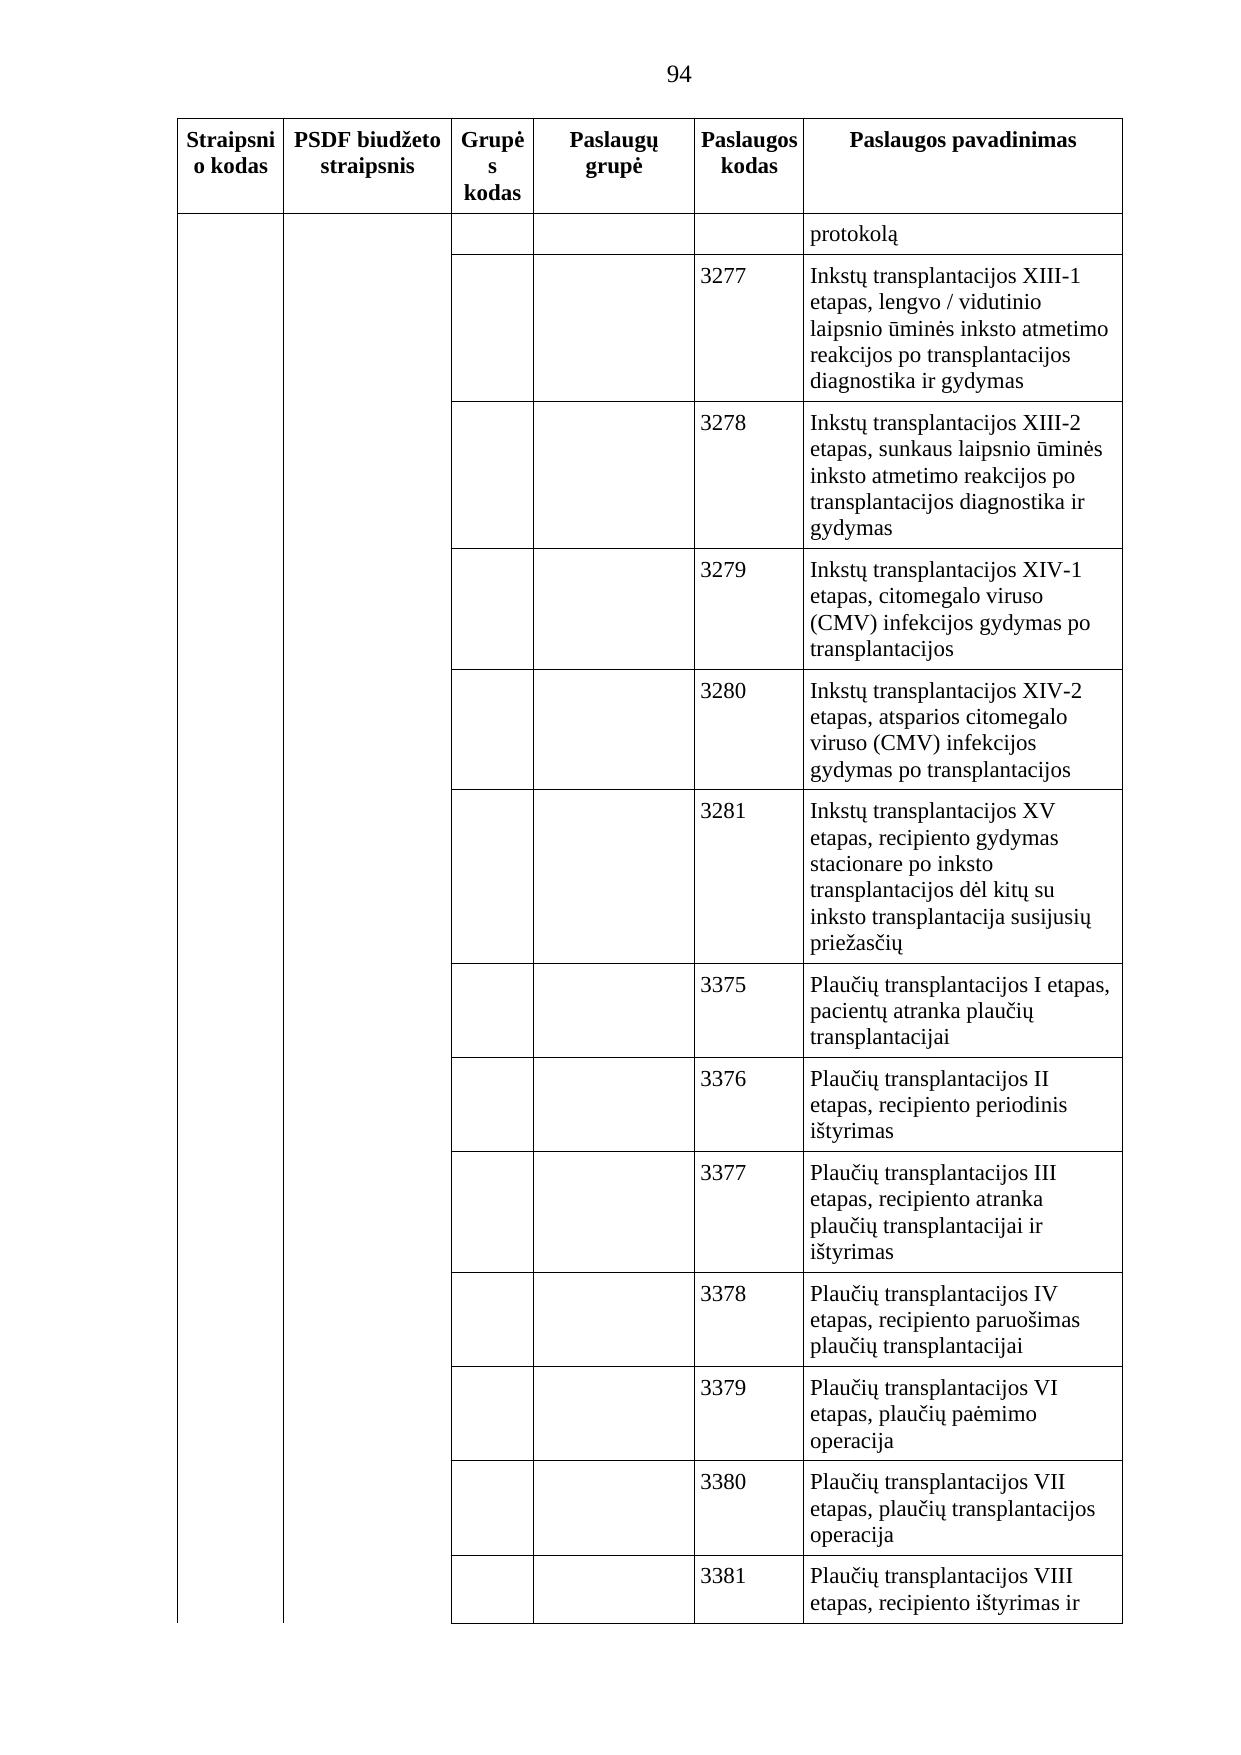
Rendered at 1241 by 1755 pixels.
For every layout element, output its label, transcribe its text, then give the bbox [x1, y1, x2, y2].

table_cell [452, 964, 533, 1057]
table_cell Inkstų transplantacijos XIV-2 etapas, atsparios citomegalo viruso (CMV) infekcijos gydymas po transplantacijos [804, 670, 1122, 789]
table_cell [534, 549, 694, 668]
table_cell [284, 548, 451, 668]
table_header PSDF biudžeto straipsnis [284, 119, 451, 212]
table_cell [178, 1272, 283, 1366]
table_cell [284, 963, 451, 1057]
table_cell [178, 669, 283, 789]
table_cell [452, 1058, 533, 1151]
table_cell Plaučių transplantacijos I etapas, pacientų atranka plaučių transplantacijai [804, 964, 1122, 1057]
table_cell [178, 548, 283, 668]
table_cell [534, 1152, 694, 1272]
table_cell [284, 1057, 451, 1151]
table_cell [534, 255, 694, 401]
table_cell Plaučių transplantacijos II etapas, recipiento periodinis ištyrimas [804, 1058, 1122, 1151]
table_cell [534, 1273, 694, 1366]
table_cell [178, 214, 283, 254]
table_cell Inkstų transplantacijos XV etapas, recipiento gydymas stacionare po inksto transplantacijos dėl kitų su inksto transplantacija susijusių priežasčių [804, 790, 1122, 962]
table_cell [534, 790, 694, 962]
table_cell [452, 1461, 533, 1554]
table_header Paslaugos pavadinimas [804, 119, 1122, 212]
table_header Paslaugos kodas [695, 119, 803, 212]
table_cell Plaučių transplantacijos VII etapas, plaučių transplantacijos operacija [804, 1461, 1122, 1554]
table_cell [284, 1151, 451, 1272]
table_cell Plaučių transplantacijos IV etapas, recipiento paruošimas plaučių transplantacijai [804, 1273, 1122, 1366]
table_cell [284, 1555, 451, 1622]
table_cell [534, 1058, 694, 1151]
table_cell [178, 254, 283, 401]
table_cell [284, 401, 451, 548]
table_cell 3378 [695, 1273, 803, 1366]
table_cell [534, 670, 694, 789]
table_cell [178, 1555, 283, 1622]
table_header Paslaugų grupė [534, 119, 694, 212]
table_cell [452, 214, 533, 254]
table_cell [178, 963, 283, 1057]
table_cell Inkstų transplantacijos XIV-1 etapas, citomegalo viruso (CMV) infekcijos gydymas po transplantacijos [804, 549, 1122, 668]
table_cell [284, 669, 451, 789]
table_cell [534, 1556, 694, 1622]
table_cell [284, 254, 451, 401]
table_cell [452, 790, 533, 962]
table_cell 3381 [695, 1556, 803, 1622]
table_cell protokolą [804, 214, 1122, 254]
table_cell [452, 670, 533, 789]
table_cell Plaučių transplantacijos III etapas, recipiento atranka plaučių transplantacijai ir ištyrimas [804, 1152, 1122, 1272]
table_cell 3281 [695, 790, 803, 962]
table_cell [284, 789, 451, 962]
table_cell Inkstų transplantacijos XIII-1 etapas, lengvo / vidutinio laipsnio ūminės inksto atmetimo reakcijos po transplantacijos diagnostika ir gydymas [804, 255, 1122, 401]
table_cell 3377 [695, 1152, 803, 1272]
table_cell [452, 1556, 533, 1622]
table_cell [178, 789, 283, 962]
table_cell [534, 964, 694, 1057]
table_cell [284, 214, 451, 254]
table_header Grupės kodas [452, 119, 533, 212]
table_cell [695, 214, 803, 254]
table_cell [452, 1152, 533, 1272]
table_cell 3280 [695, 670, 803, 789]
table_cell Plaučių transplantacijos VI etapas, plaučių paėmimo operacija [804, 1367, 1122, 1460]
table_cell [534, 402, 694, 548]
table_cell [284, 1272, 451, 1366]
table_cell 3277 [695, 255, 803, 401]
table_cell Plaučių transplantacijos VIII etapas, recipiento ištyrimas ir [804, 1556, 1122, 1622]
table_cell 3376 [695, 1058, 803, 1151]
table_cell [534, 1367, 694, 1460]
table_cell [452, 255, 533, 401]
table_header Straipsnio kodas [178, 119, 283, 212]
table_cell [534, 214, 694, 254]
table_cell 3278 [695, 402, 803, 548]
table_cell [452, 549, 533, 668]
table_cell 3279 [695, 549, 803, 668]
table_cell [452, 1273, 533, 1366]
table_cell [452, 1367, 533, 1460]
table_cell [284, 1366, 451, 1460]
table_cell [178, 401, 283, 548]
table_cell [178, 1057, 283, 1151]
table_cell 3375 [695, 964, 803, 1057]
table_cell [178, 1151, 283, 1272]
table_cell [534, 1461, 694, 1554]
table_cell [452, 402, 533, 548]
table_cell [178, 1366, 283, 1460]
table_cell [284, 1460, 451, 1554]
table_cell [178, 1460, 283, 1554]
table_cell 3380 [695, 1461, 803, 1554]
table_cell 3379 [695, 1367, 803, 1460]
table_cell Inkstų transplantacijos XIII-2 etapas, sunkaus laipsnio ūminės inksto atmetimo reakcijos po transplantacijos diagnostika ir gydymas [804, 402, 1122, 548]
